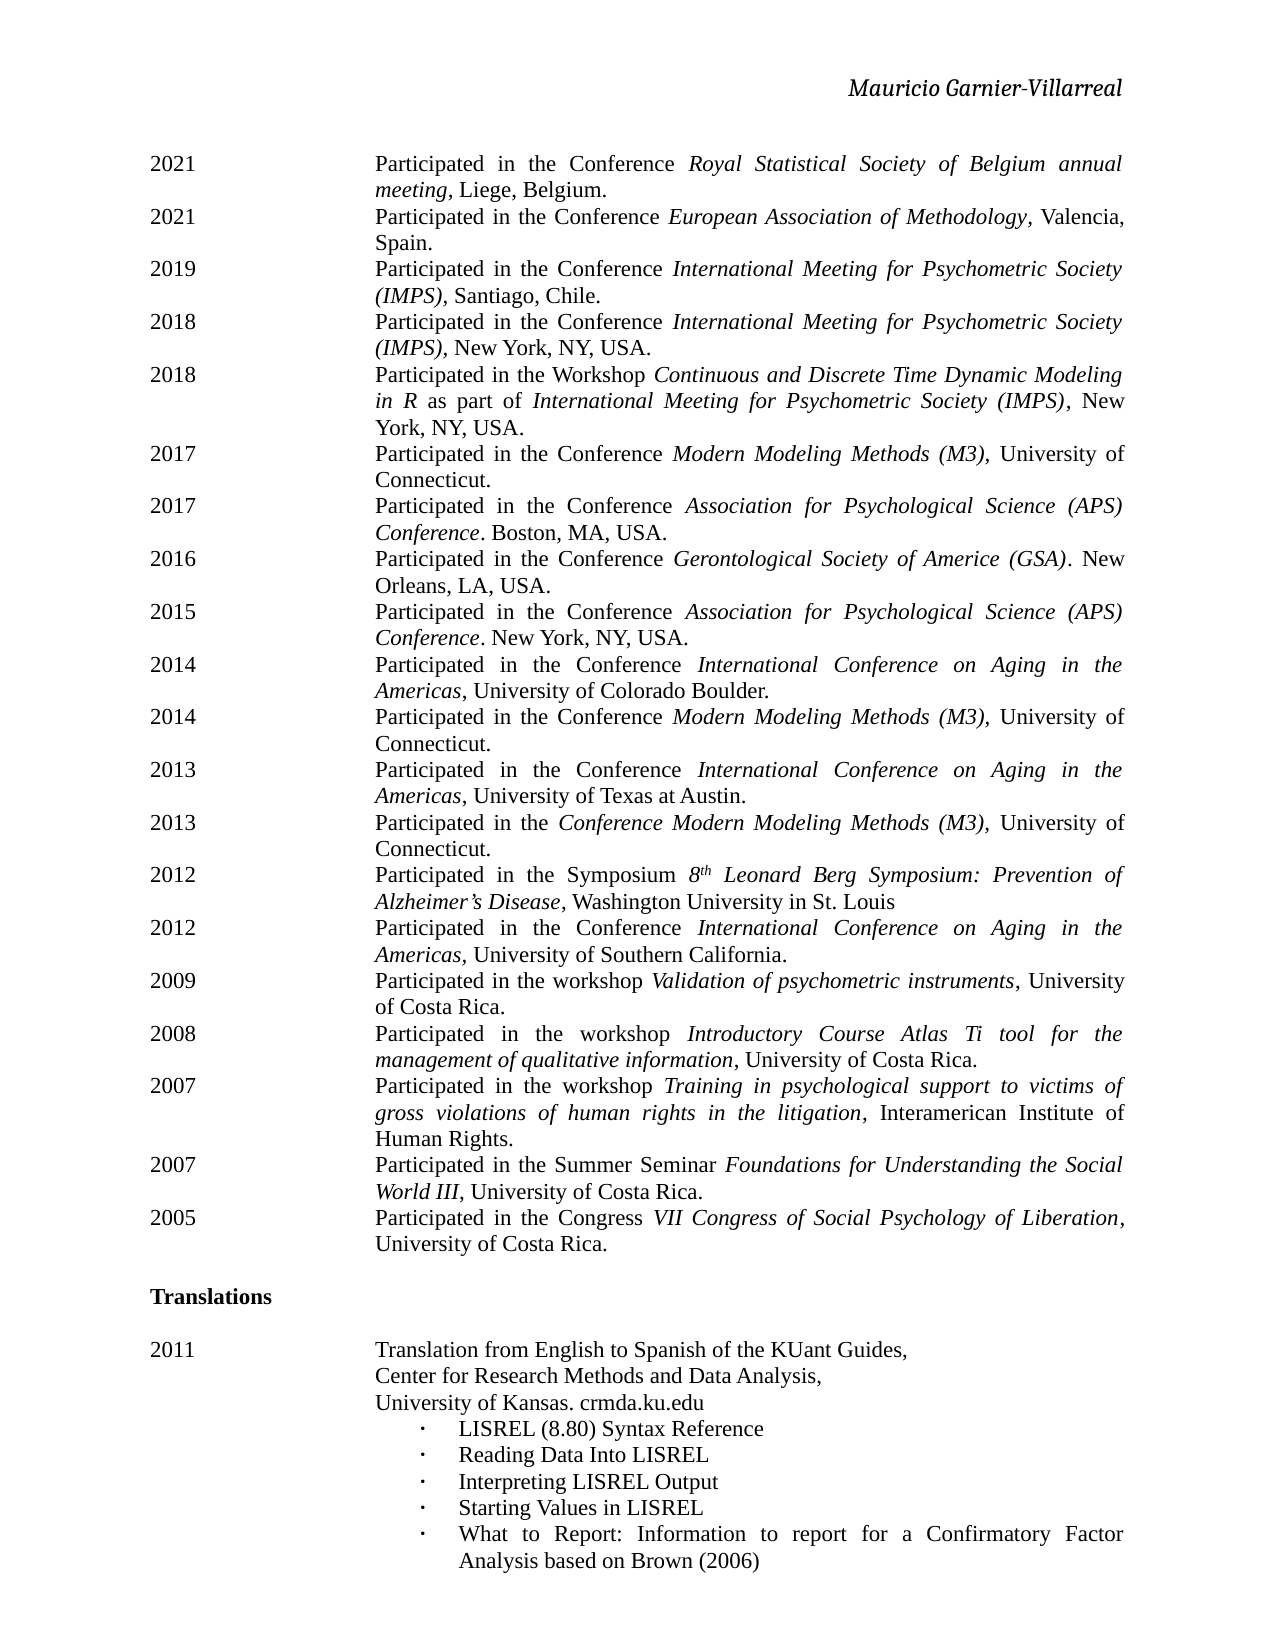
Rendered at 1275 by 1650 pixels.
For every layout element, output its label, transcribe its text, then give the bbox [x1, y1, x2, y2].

text 2017 Participated in the Conference Modern Modeling Methods (M3), University of Connecticut. [150, 440, 1125, 493]
list Starting Values in LISREL [421, 1494, 1125, 1520]
text 2021 Participated in the Conference European Association of Methodology, Valencia, Spain. [150, 203, 1125, 255]
text 2015 Participated in the Conference Association for Psychological Science (APS) Conference. New York, NY, USA. [150, 598, 1125, 651]
text 2019 Participated in the Conference International Meeting for Psychometric Society (IMPS), Santiago, Chile. [150, 255, 1125, 308]
text 2018 Participated in the Conference International Meeting for Psychometric Society (IMPS), New York, NY, USA. [150, 308, 1125, 361]
text 2012 Participated in the Symposium 8th Leonard Berg Symposium: Prevention of Alzheimer’s Disease, Washington University in St. Louis [150, 862, 1125, 914]
text 2007 Participated in the workshop Training in psychological support to victims of gross violations of human rights in the litigation, Interamerican Institute of Human Rights. [150, 1072, 1125, 1151]
text 2018 Participated in the Workshop Continuous and Discrete Time Dynamic Modeling in R as part of International Meeting for Psychometric Society (IMPS), New York, NY, USA. [150, 361, 1125, 440]
text Translations [150, 1283, 1125, 1309]
text 2013 Participated in the Conference Modern Modeling Methods (M3), University of Connecticut. [150, 809, 1125, 862]
text 2021 Participated in the Conference Royal Statistical Society of Belgium annual meeting, Liege, Belgium. [150, 150, 1125, 203]
text University of Kansas. crmda.ku.edu [150, 1389, 1125, 1415]
text 2014 Participated in the Conference Modern Modeling Methods (M3), University of Connecticut. [150, 703, 1125, 756]
text 2012 Participated in the Conference International Conference on Aging in the Americas, University of Southern California. [150, 914, 1125, 967]
list LISREL (8.80) Syntax Reference [421, 1415, 1125, 1441]
text 2013 Participated in the Conference International Conference on Aging in the Americas, University of Texas at Austin. [150, 756, 1125, 809]
text Center for Research Methods and Data Analysis, [150, 1362, 1125, 1389]
text 2011 Translation from English to Spanish of the KUant Guides, [150, 1336, 1125, 1362]
list Interpreting LISREL Output [421, 1468, 1125, 1494]
text 2008 Participated in the workshop Introductory Course Atlas Ti tool for the management of qualitative information, University of Costa Rica. [150, 1020, 1125, 1072]
text 2009 Participated in the workshop Validation of psychometric instruments, University of Costa Rica. [150, 967, 1125, 1020]
text 2014 Participated in the Conference International Conference on Aging in the Americas, University of Colorado Boulder. [150, 651, 1125, 703]
text 2007 Participated in the Summer Seminar Foundations for Understanding the Social World III, University of Costa Rica. [150, 1151, 1125, 1204]
text 2017 Participated in the Conference Association for Psychological Science (APS) Conference. Boston, MA, USA. [150, 493, 1125, 545]
list Reading Data Into LISREL [421, 1441, 1125, 1468]
text 2016 Participated in the Conference Gerontological Society of Americe (GSA). New Orleans, LA, USA. [150, 545, 1125, 598]
list What to Report: Information to report for a Confirmatory Factor Analysis based on Brown (2006) [421, 1520, 1125, 1573]
text 2005 Participated in the Congress VII Congress of Social Psychology of Liberation, University of Costa Rica. [150, 1204, 1125, 1257]
